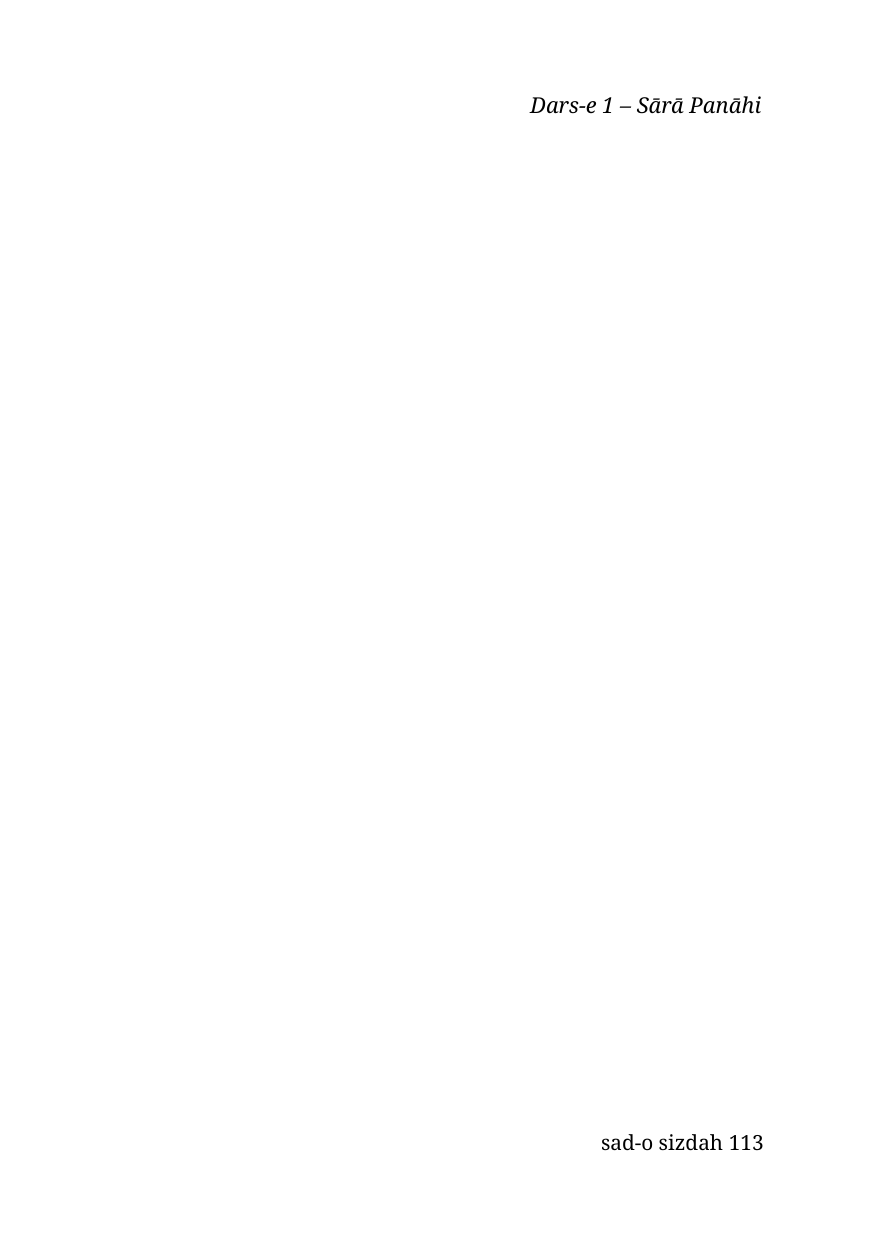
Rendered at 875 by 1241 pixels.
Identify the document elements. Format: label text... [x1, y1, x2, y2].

text sad-o sizdah 113 [111, 1128, 763, 1157]
